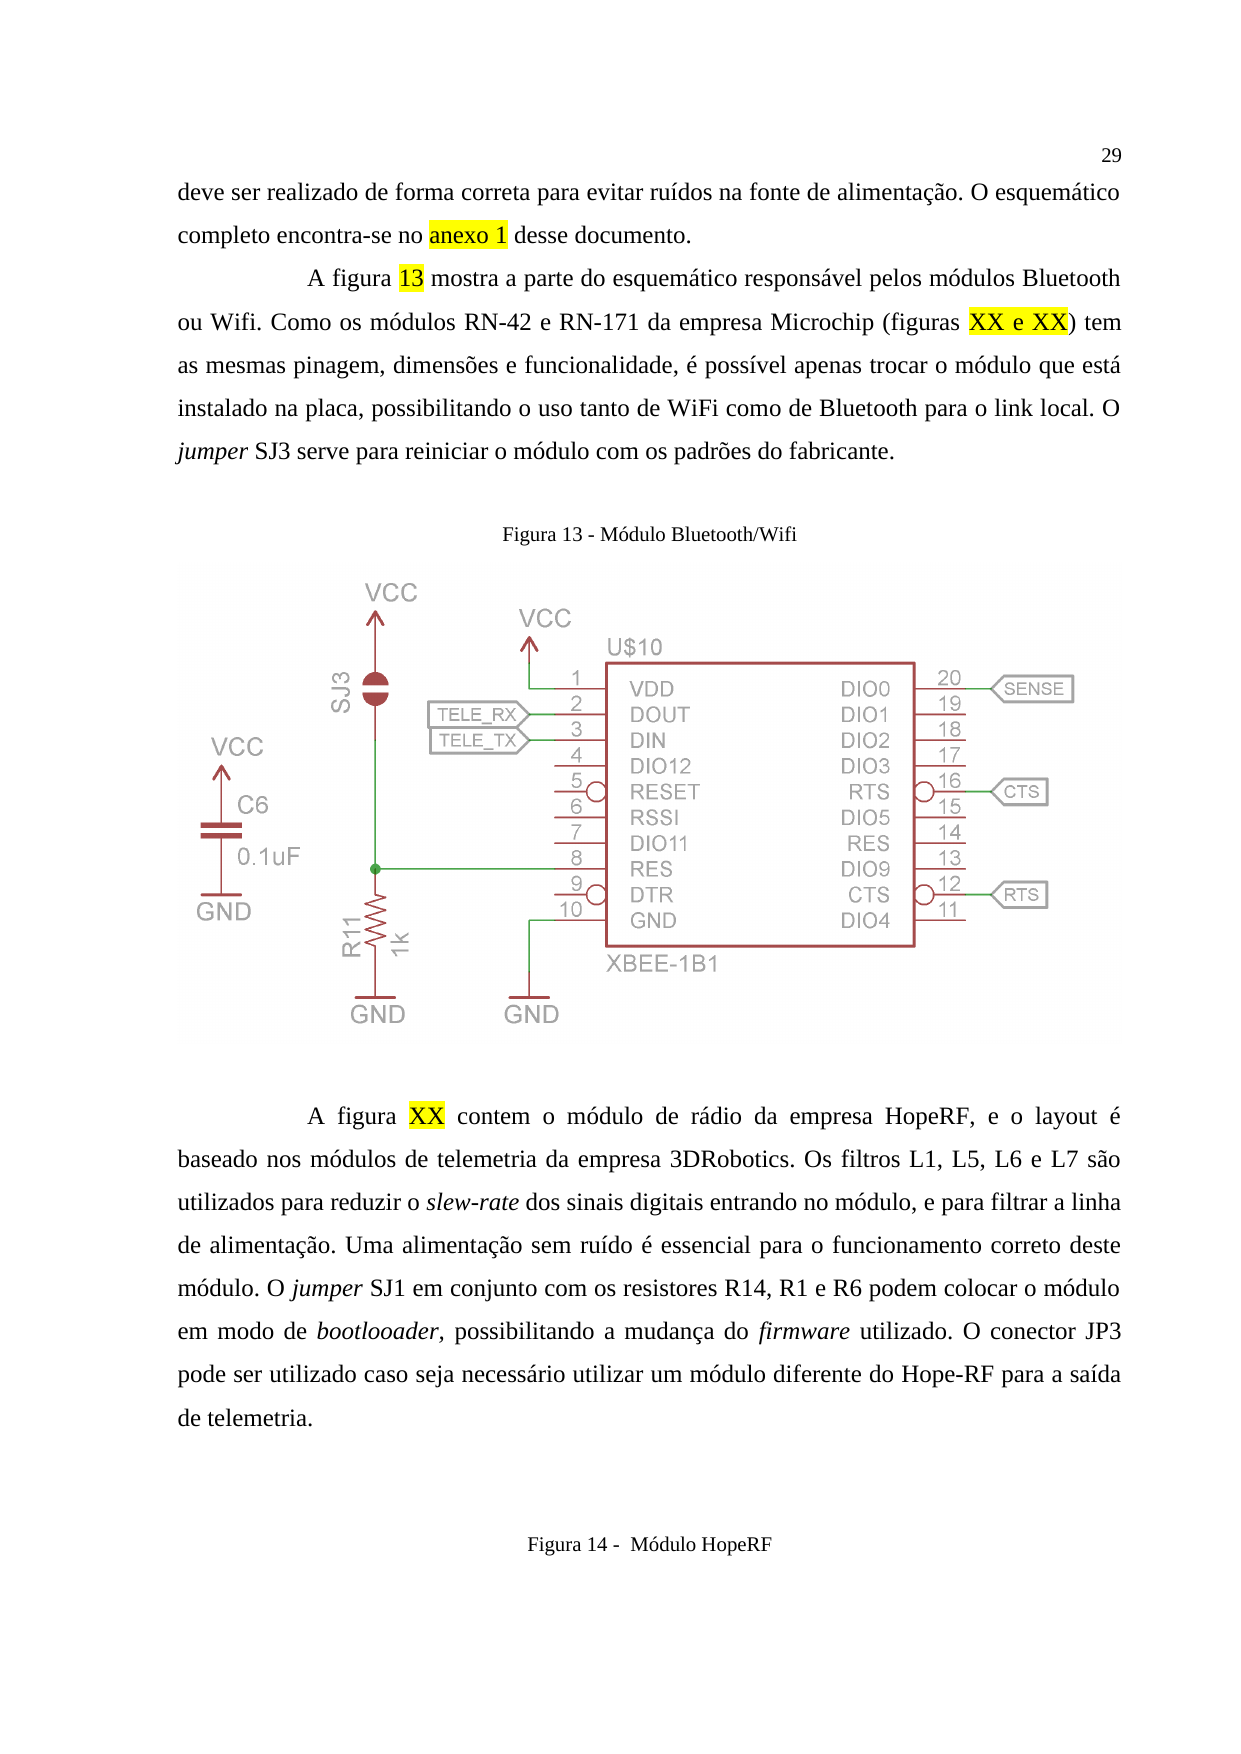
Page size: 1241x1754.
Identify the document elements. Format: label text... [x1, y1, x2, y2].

text A figura XX contem o módulo de rádio da empresa HopeRF, e o layout é baseado nos módulos de telemetria da empresa 3DRobotics. Os filtros L1, L5, L6 e L7 são utilizados para reduzir o slew-rate dos sinais digitais entrando no módulo, e para filtrar a linha de alimentação. Uma alimentação sem ruído é essencial para o funcionamento correto deste módulo. O jumper SJ1 em conjunto com os resistores R14, R1 e R6 podem colocar o módulo em modo de bootlooader, possibilitando a mudança do firmware utilizado. O conector JP3 pode ser utilizado caso seja necessário utilizar um módulo diferente do Hope-RF para a saída de telemetria. [177, 1101, 1122, 1431]
text deve ser realizado de forma correta para evitar ruídos na fonte de alimentação. O esquemático completo encontra-se no anexo 1 desse documento. [177, 177, 1122, 249]
text A figura 13 mostra a parte do esquemático responsável pelos módulos Bluetooth ou Wifi. Como os módulos RN-42 e RN-171 da empresa Microchip (figuras XX e XX) tem as mesmas pinagem, dimensões e funcionalidade, é possível apenas trocar o módulo que está instalado na placa, possibilitando o uso tanto de WiFi como de Bluetooth para o link local. O jumper SJ3 serve para reiniciar o módulo com os padrões do fabricante. [177, 263, 1122, 465]
picture [177, 562, 1122, 1044]
list Módulo Bluetooth/Wifi [177, 522, 1122, 546]
list Módulo HopeRF [177, 1532, 1122, 1556]
